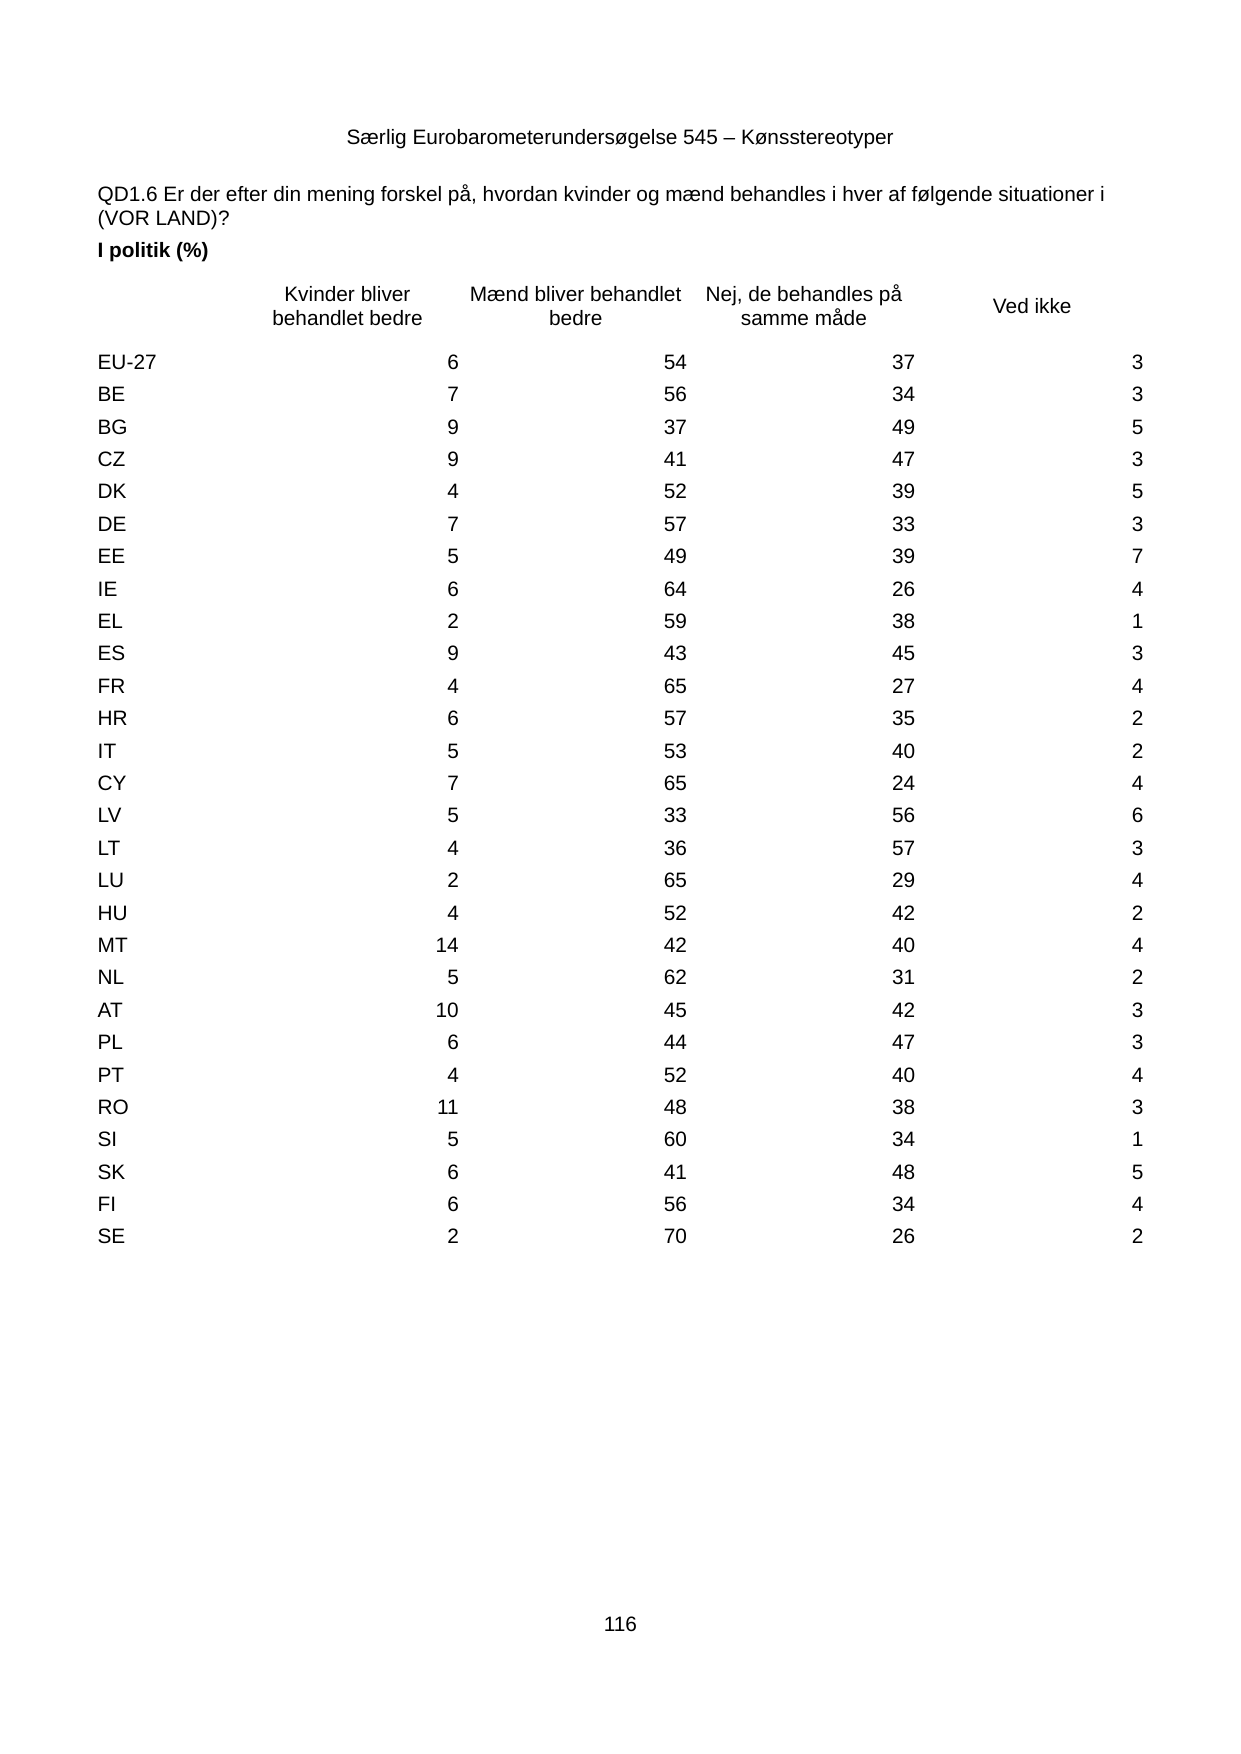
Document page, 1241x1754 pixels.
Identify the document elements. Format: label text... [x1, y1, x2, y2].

table_cell 6 [233, 1188, 461, 1220]
table_cell 5 [233, 961, 461, 993]
table_cell 40 [690, 1058, 918, 1091]
table_cell 56 [690, 799, 918, 831]
table_cell NL [95, 961, 233, 993]
table_cell 5 [233, 540, 461, 572]
table_cell 41 [461, 1155, 689, 1188]
table_cell 49 [461, 540, 689, 572]
table_cell 64 [461, 572, 689, 605]
table_cell 59 [461, 605, 689, 637]
table_cell 9 [233, 410, 461, 443]
table_cell HR [95, 702, 233, 734]
table_cell PL [95, 1026, 233, 1058]
table_cell 65 [461, 767, 689, 799]
table_cell MT [95, 929, 233, 961]
table_cell 52 [461, 475, 689, 507]
table_cell 4 [233, 475, 461, 507]
table_cell 4 [233, 1058, 461, 1091]
table_cell EE [95, 540, 233, 572]
table_cell 38 [690, 1091, 918, 1123]
table_cell FR [95, 670, 233, 702]
table_cell 4 [233, 896, 461, 929]
table_cell 48 [461, 1091, 689, 1123]
table_cell 45 [690, 637, 918, 669]
table_cell LU [95, 864, 233, 896]
table_cell 34 [690, 1123, 918, 1155]
table_cell 6 [233, 702, 461, 734]
table_cell 45 [461, 994, 689, 1026]
table_cell DE [95, 508, 233, 540]
table_cell DK [95, 475, 233, 507]
table_cell 9 [233, 637, 461, 669]
table_cell Ved ikke [918, 266, 1146, 346]
table_cell 4 [918, 572, 1146, 605]
table_cell 29 [690, 864, 918, 896]
table_cell 48 [690, 1155, 918, 1188]
table_cell 3 [918, 378, 1146, 410]
table_cell 3 [918, 346, 1146, 378]
table_cell 3 [918, 637, 1146, 669]
table_cell 2 [233, 605, 461, 637]
table_cell 4 [918, 1058, 1146, 1091]
table_cell 4 [918, 670, 1146, 702]
table_cell 43 [461, 637, 689, 669]
table_cell 44 [461, 1026, 689, 1058]
table_cell I politik (%) [95, 234, 1146, 266]
table_cell 2 [918, 702, 1146, 734]
table_cell 2 [233, 1220, 461, 1253]
table_cell 7 [233, 378, 461, 410]
table_cell 27 [690, 670, 918, 702]
table_cell 3 [918, 994, 1146, 1026]
table_cell 7 [918, 540, 1146, 572]
table_cell 47 [690, 443, 918, 475]
table_cell 1 [918, 1123, 1146, 1155]
table_cell 26 [690, 1220, 918, 1253]
table_cell 6 [233, 346, 461, 378]
table_cell CZ [95, 443, 233, 475]
table_cell 11 [233, 1091, 461, 1123]
table_cell 5 [918, 475, 1146, 507]
table_cell 4 [918, 864, 1146, 896]
table_cell 60 [461, 1123, 689, 1155]
table_header QD1.6 Er der efter din mening forskel på, hvordan kvinder og mænd behandles i hver af følgende situationer i (VOR LAND)? [95, 178, 1146, 234]
table_cell 6 [918, 799, 1146, 831]
table_cell Mænd bliver behandlet bedre [461, 266, 689, 346]
table_cell EL [95, 605, 233, 637]
table_cell LV [95, 799, 233, 831]
table_cell BE [95, 378, 233, 410]
table_cell 42 [690, 994, 918, 1026]
table_cell IE [95, 572, 233, 605]
table_cell Kvinder bliver behandlet bedre [233, 266, 461, 346]
table_cell 52 [461, 896, 689, 929]
table_cell 42 [690, 896, 918, 929]
table_cell 37 [461, 410, 689, 443]
table_cell LT [95, 831, 233, 864]
table_cell 14 [233, 929, 461, 961]
table_cell 34 [690, 1188, 918, 1220]
table_cell 24 [690, 767, 918, 799]
table_cell 53 [461, 734, 689, 767]
table_cell 31 [690, 961, 918, 993]
table_cell PT [95, 1058, 233, 1091]
table_cell FI [95, 1188, 233, 1220]
table_cell 56 [461, 378, 689, 410]
table_cell 5 [233, 799, 461, 831]
table_cell 36 [461, 831, 689, 864]
table_cell 7 [233, 767, 461, 799]
table_cell 9 [233, 443, 461, 475]
table_cell 35 [690, 702, 918, 734]
table_cell 4 [918, 929, 1146, 961]
table_cell 4 [918, 1188, 1146, 1220]
table_cell 49 [690, 410, 918, 443]
table_cell 54 [461, 346, 689, 378]
table_cell IT [95, 734, 233, 767]
table_cell SK [95, 1155, 233, 1188]
table_cell ES [95, 637, 233, 669]
table_cell 2 [233, 864, 461, 896]
table_cell 47 [690, 1026, 918, 1058]
table_cell 10 [233, 994, 461, 1026]
table_cell 5 [233, 734, 461, 767]
table_cell 40 [690, 929, 918, 961]
table_cell 57 [461, 702, 689, 734]
table_cell BG [95, 410, 233, 443]
table_cell 2 [918, 1220, 1146, 1253]
table_cell 3 [918, 1091, 1146, 1123]
table_cell 62 [461, 961, 689, 993]
table_cell 2 [918, 896, 1146, 929]
table_cell 26 [690, 572, 918, 605]
table_cell 3 [918, 1026, 1146, 1058]
table_cell 39 [690, 475, 918, 507]
table_cell RO [95, 1091, 233, 1123]
table_cell 2 [918, 961, 1146, 993]
table_cell 6 [233, 1026, 461, 1058]
table_cell EU-27 [95, 346, 233, 378]
table_cell SE [95, 1220, 233, 1253]
table_cell 7 [233, 508, 461, 540]
table_cell [95, 266, 233, 346]
table_cell Nej, de behandles på samme måde [690, 266, 918, 346]
table_cell 38 [690, 605, 918, 637]
table_cell 2 [918, 734, 1146, 767]
table_cell 33 [690, 508, 918, 540]
table_cell 3 [918, 508, 1146, 540]
table_cell 4 [233, 831, 461, 864]
table_cell 3 [918, 443, 1146, 475]
table_cell 1 [918, 605, 1146, 637]
table_cell 52 [461, 1058, 689, 1091]
table_cell 40 [690, 734, 918, 767]
table_cell 56 [461, 1188, 689, 1220]
table_cell CY [95, 767, 233, 799]
table_cell 41 [461, 443, 689, 475]
table_cell SI [95, 1123, 233, 1155]
table_cell AT [95, 994, 233, 1026]
table_cell 39 [690, 540, 918, 572]
table_cell 57 [690, 831, 918, 864]
table_cell 6 [233, 1155, 461, 1188]
table_cell 3 [918, 831, 1146, 864]
table_cell 70 [461, 1220, 689, 1253]
table_cell 5 [918, 1155, 1146, 1188]
table_cell 65 [461, 864, 689, 896]
table_cell 5 [918, 410, 1146, 443]
table_cell 34 [690, 378, 918, 410]
table_cell 6 [233, 572, 461, 605]
table_cell 5 [233, 1123, 461, 1155]
table_cell 65 [461, 670, 689, 702]
table_cell 4 [233, 670, 461, 702]
table_cell 4 [918, 767, 1146, 799]
table_cell 42 [461, 929, 689, 961]
table_cell 37 [690, 346, 918, 378]
table_cell HU [95, 896, 233, 929]
table_cell 33 [461, 799, 689, 831]
table_cell 57 [461, 508, 689, 540]
